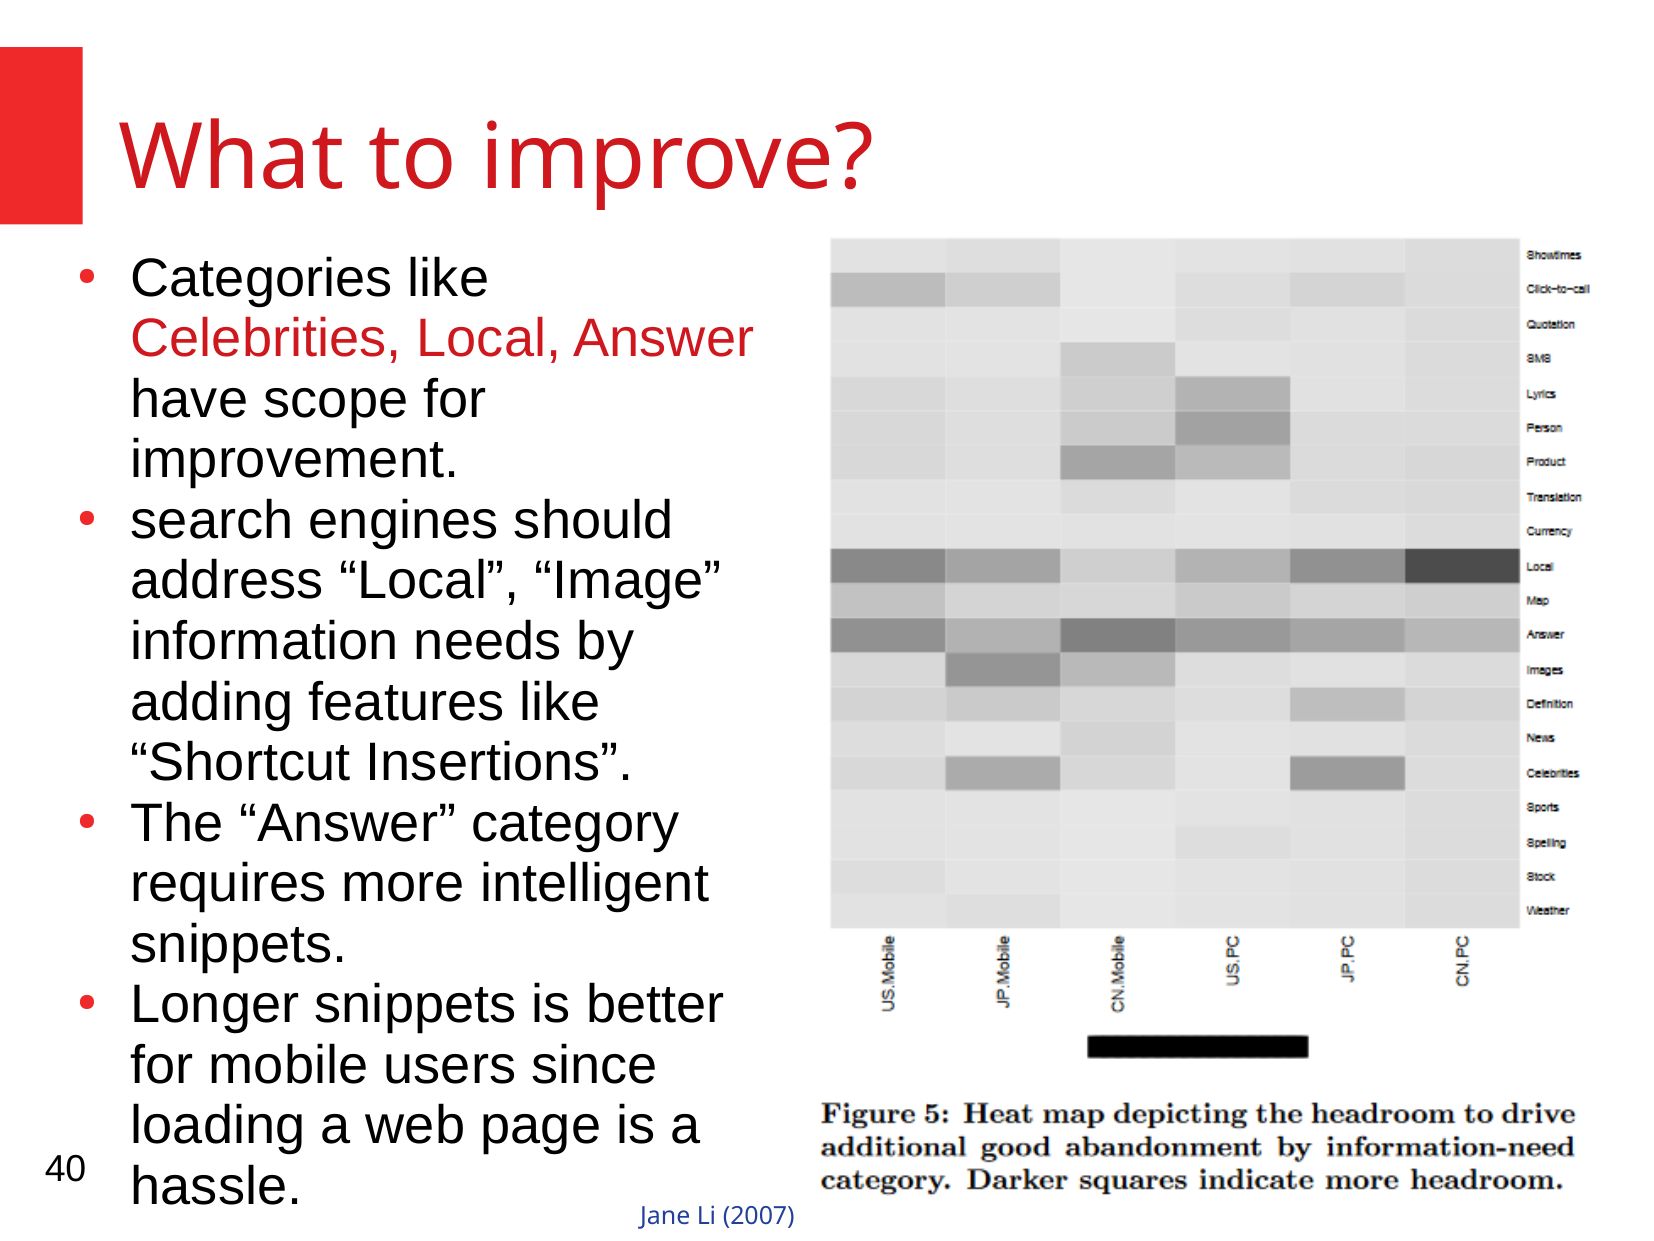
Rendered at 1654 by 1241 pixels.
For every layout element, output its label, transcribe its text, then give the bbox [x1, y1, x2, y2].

text_box Jane Li (2007) [625, 1190, 896, 1236]
text_box 40 [30, 1140, 106, 1197]
text_box Categories like Celebrities, Local, Answer have scope for improvement. search engines should address “Local”, “Image” information needs by adding features like “Shortcut Insertions”. The “Answer” category requires more intelligent snippets. Longer snippets is better for mobile users since loading a web page is a hassle. [45, 240, 781, 1224]
title What to improve? [118, 49, 1571, 257]
picture [795, 224, 1622, 1208]
